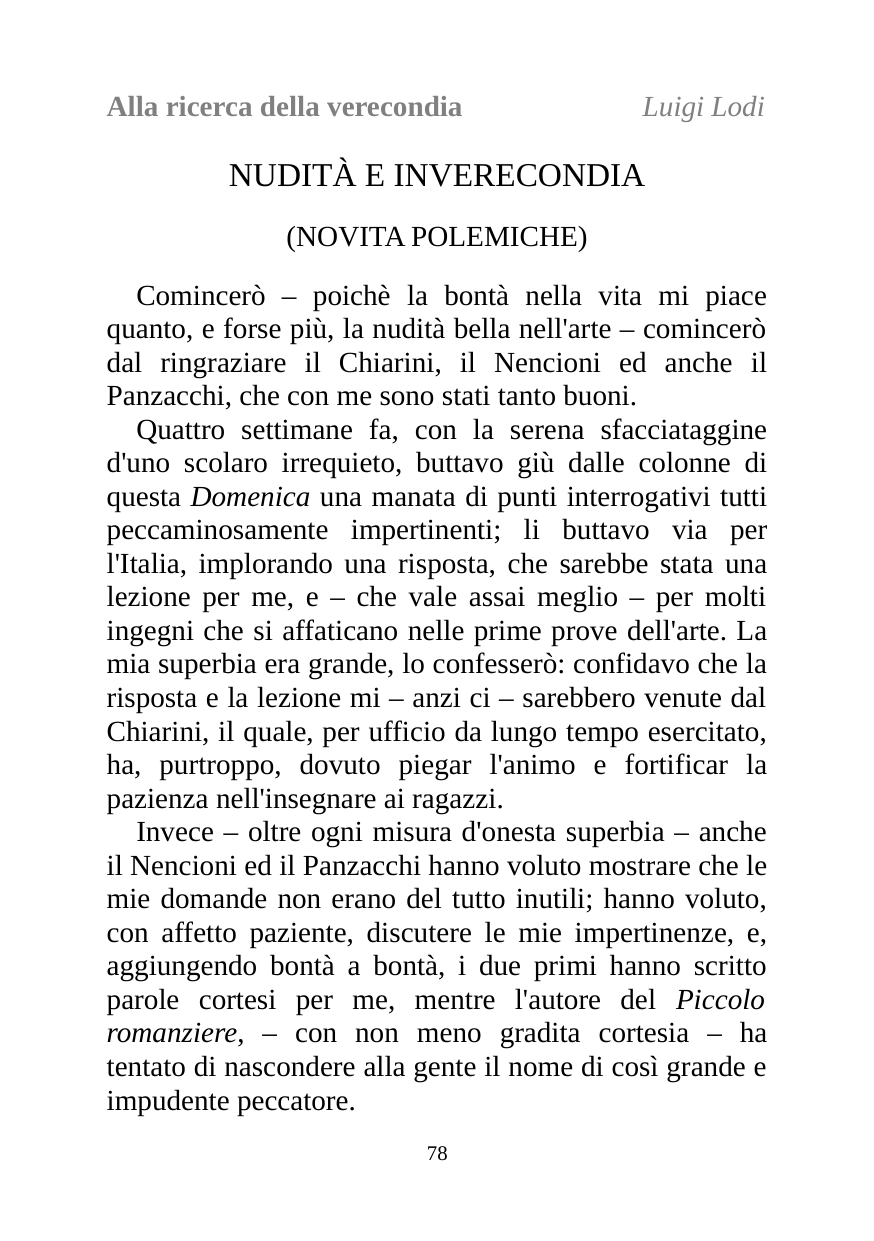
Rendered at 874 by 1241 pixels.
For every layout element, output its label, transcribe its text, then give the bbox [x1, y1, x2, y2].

text (NOVITA POLEMICHE) [106, 219, 768, 253]
text Invece – oltre ogni misura d'onesta superbia – anche il Nencioni ed il Panzacchi hanno voluto mostrare che le mie domande non erano del tutto inutili; hanno voluto, con affetto paziente, discutere le mie impertinenze, e, aggiungendo bontà a bontà, i due primi hanno scritto parole cortesi per me, mentre l'autore del Piccolo romanziere, – con non meno gradita cortesia – ha tentato di nascondere alla gente il nome di così grande e impudente peccatore. [106, 814, 768, 1116]
subtitle NUDITÀ E INVERECONDIA [106, 156, 768, 194]
text Quattro settimane fa, con la serena sfacciataggine d'uno scolaro irrequieto, buttavo giù dalle colonne di questa Domenica una manata di punti interrogativi tutti peccaminosamente impertinenti; li buttavo via per l'Italia, implorando una risposta, che sarebbe stata una lezione per me, e – che vale assai meglio – per molti ingegni che si affaticano nelle prime prove dell'arte. La mia superbia era grande, lo confesserò: confidavo che la risposta e la lezione mi – anzi ci – sarebbero venute dal Chiarini, il quale, per ufficio da lungo tempo esercitato, ha, purtroppo, dovuto piegar l'animo e fortificar la pazienza nell'insegnare ai ragazzi. [106, 412, 768, 814]
text Comincerò – poichè la bontà nella vita mi piace quanto, e forse più, la nudità bella nell'arte – comincerò dal ringraziare il Chiarini, il Nencioni ed anche il Panzacchi, che con me sono stati tanto buoni. [106, 278, 768, 412]
